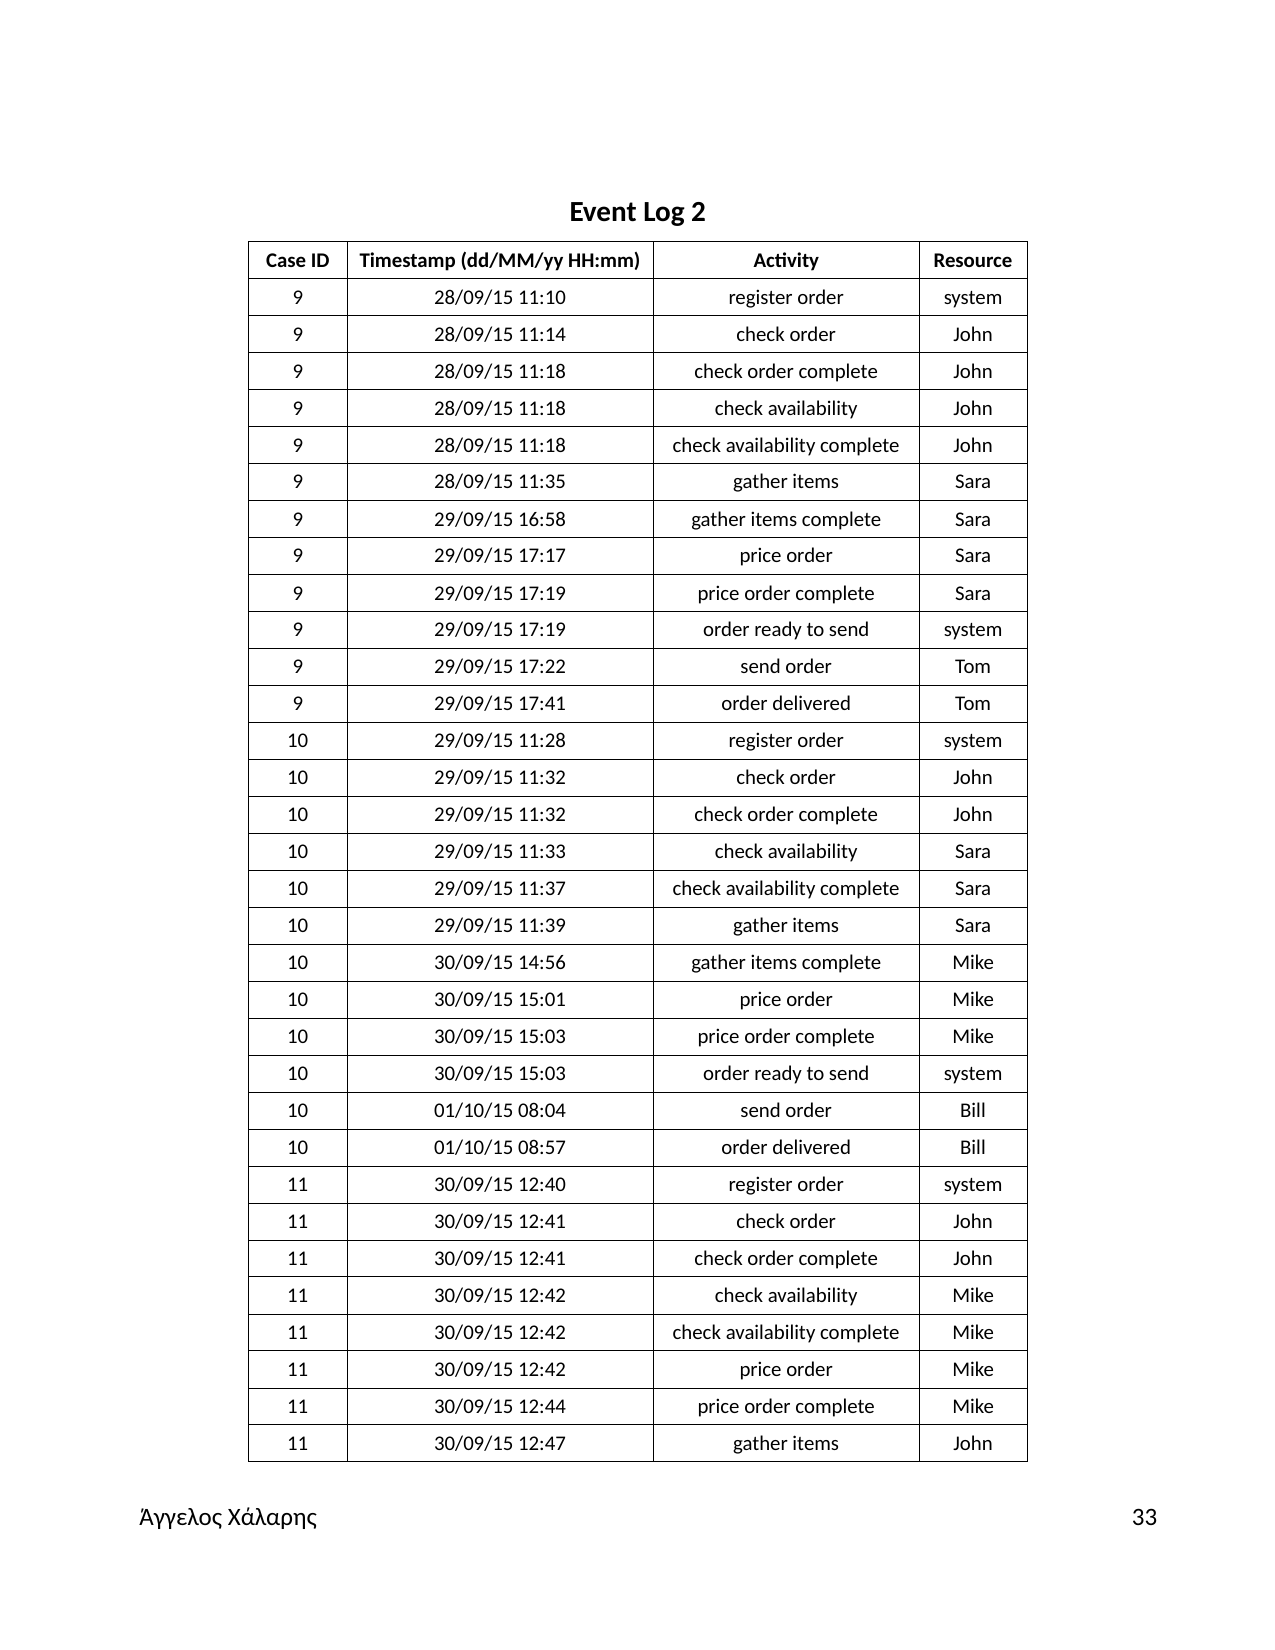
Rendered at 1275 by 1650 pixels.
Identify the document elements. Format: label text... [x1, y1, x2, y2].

table_cell Bill [920, 1130, 1027, 1166]
table_cell 9 [249, 501, 347, 537]
table_cell 11 [249, 1315, 347, 1350]
table_cell gather items [654, 1425, 919, 1461]
table_cell check availability complete [654, 1315, 919, 1350]
table_cell 11 [249, 1204, 347, 1239]
table_cell John [920, 1241, 1027, 1276]
table_cell 10 [249, 834, 347, 870]
table_cell John [920, 1204, 1027, 1239]
table_cell 9 [249, 279, 347, 315]
table_cell 10 [249, 1056, 347, 1092]
table_cell Tom [920, 686, 1027, 722]
table_cell order delivered [654, 686, 919, 722]
table_cell Mike [920, 1019, 1027, 1054]
table_cell 10 [249, 982, 347, 1018]
table_cell 9 [249, 538, 347, 574]
table_cell 10 [249, 1019, 347, 1054]
table_cell 30/09/15 15:03 [348, 1019, 653, 1054]
table_cell 30/09/15 12:41 [348, 1204, 653, 1239]
table_cell order ready to send [654, 1056, 919, 1092]
table_cell Sara [920, 501, 1027, 537]
table_cell 29/09/15 11:28 [348, 723, 653, 759]
table_cell 10 [249, 871, 347, 907]
table_cell 11 [249, 1351, 347, 1387]
table_cell register order [654, 1167, 919, 1202]
table_cell 29/09/15 16:58 [348, 501, 653, 537]
table_cell John [920, 353, 1027, 389]
table_cell price order complete [654, 1389, 919, 1424]
table_cell price order [654, 982, 919, 1018]
table_cell Tom [920, 649, 1027, 685]
table_cell gather items complete [654, 501, 919, 537]
table_cell check availability [654, 390, 919, 426]
table_cell 29/09/15 11:37 [348, 871, 653, 907]
table_cell 28/09/15 11:35 [348, 464, 653, 500]
table_cell John [920, 797, 1027, 833]
table_cell 11 [249, 1241, 347, 1276]
table_cell 30/09/15 15:01 [348, 982, 653, 1018]
table_cell Sara [920, 834, 1027, 870]
table_cell price order [654, 1351, 919, 1387]
table_cell 28/09/15 11:18 [348, 390, 653, 426]
table_cell Mike [920, 1389, 1027, 1424]
table_cell order delivered [654, 1130, 919, 1166]
table_cell system [920, 723, 1027, 759]
table_cell check order [654, 316, 919, 352]
table_cell 9 [249, 612, 347, 648]
table_cell 10 [249, 945, 347, 981]
table_cell 11 [249, 1425, 347, 1461]
table_cell John [920, 760, 1027, 796]
table_cell 30/09/15 12:44 [348, 1389, 653, 1424]
table_cell John [920, 390, 1027, 426]
table_header Timestamp (dd/MM/yy HH:mm) [348, 242, 653, 278]
table_cell Mike [920, 1351, 1027, 1387]
table_cell check availability complete [654, 871, 919, 907]
table_cell check order [654, 1204, 919, 1239]
table_cell 9 [249, 575, 347, 611]
table_cell 11 [249, 1389, 347, 1424]
table_cell 10 [249, 1093, 347, 1128]
table_cell John [920, 316, 1027, 352]
table_cell 9 [249, 464, 347, 500]
table_cell system [920, 1056, 1027, 1092]
table_cell check availability [654, 1277, 919, 1313]
table_cell check order complete [654, 1241, 919, 1276]
table_cell system [920, 612, 1027, 648]
table_cell 10 [249, 1130, 347, 1166]
table_cell 29/09/15 17:22 [348, 649, 653, 685]
table_cell 28/09/15 11:14 [348, 316, 653, 352]
table_cell check availability complete [654, 427, 919, 463]
table_cell John [920, 1425, 1027, 1461]
table_cell 29/09/15 17:19 [348, 575, 653, 611]
table_cell 9 [249, 686, 347, 722]
table_cell 10 [249, 797, 347, 833]
table_cell 29/09/15 11:32 [348, 797, 653, 833]
table_cell 30/09/15 12:47 [348, 1425, 653, 1461]
table_cell 29/09/15 17:19 [348, 612, 653, 648]
table_cell 28/09/15 11:18 [348, 427, 653, 463]
subtitle Event Log 2 [118, 193, 1157, 228]
table_cell Mike [920, 945, 1027, 981]
table_cell 30/09/15 15:03 [348, 1056, 653, 1092]
table_cell Sara [920, 908, 1027, 944]
table_cell Mike [920, 1277, 1027, 1313]
table_cell 9 [249, 353, 347, 389]
table_cell 9 [249, 390, 347, 426]
table_cell send order [654, 1093, 919, 1128]
table_cell 30/09/15 12:40 [348, 1167, 653, 1202]
table_header Activity [654, 242, 919, 278]
table_cell 30/09/15 14:56 [348, 945, 653, 981]
table_cell register order [654, 723, 919, 759]
table_cell gather items [654, 908, 919, 944]
table_cell gather items [654, 464, 919, 500]
table_cell 9 [249, 316, 347, 352]
table_cell 30/09/15 12:42 [348, 1351, 653, 1387]
table_cell Mike [920, 982, 1027, 1018]
table_cell Bill [920, 1093, 1027, 1128]
table_cell system [920, 279, 1027, 315]
table_cell 29/09/15 11:39 [348, 908, 653, 944]
table_cell check order complete [654, 353, 919, 389]
table_cell send order [654, 649, 919, 685]
table_cell check order [654, 760, 919, 796]
table_cell check order complete [654, 797, 919, 833]
table_cell John [920, 427, 1027, 463]
table_cell Mike [920, 1315, 1027, 1350]
table_cell 9 [249, 649, 347, 685]
table_cell 29/09/15 17:41 [348, 686, 653, 722]
table_cell Sara [920, 538, 1027, 574]
table_cell price order complete [654, 1019, 919, 1054]
table_cell 01/10/15 08:57 [348, 1130, 653, 1166]
table_cell Sara [920, 871, 1027, 907]
table_cell 30/09/15 12:42 [348, 1315, 653, 1350]
table_cell 29/09/15 11:33 [348, 834, 653, 870]
table_cell 11 [249, 1167, 347, 1202]
table_cell 10 [249, 760, 347, 796]
table_cell gather items complete [654, 945, 919, 981]
table_cell price order complete [654, 575, 919, 611]
table_cell 28/09/15 11:10 [348, 279, 653, 315]
table_cell 29/09/15 11:32 [348, 760, 653, 796]
table_cell check availability [654, 834, 919, 870]
table_cell 10 [249, 723, 347, 759]
table_header Case ID [249, 242, 347, 278]
table_cell Sara [920, 575, 1027, 611]
table_cell 29/09/15 17:17 [348, 538, 653, 574]
table_cell 11 [249, 1277, 347, 1313]
table_cell 01/10/15 08:04 [348, 1093, 653, 1128]
table_cell system [920, 1167, 1027, 1202]
table_cell 10 [249, 908, 347, 944]
table_cell register order [654, 279, 919, 315]
table_cell price order [654, 538, 919, 574]
table_cell 28/09/15 11:18 [348, 353, 653, 389]
table_cell Sara [920, 464, 1027, 500]
table_header Resource [920, 242, 1027, 278]
table_cell 30/09/15 12:42 [348, 1277, 653, 1313]
table_cell 9 [249, 427, 347, 463]
table_cell 30/09/15 12:41 [348, 1241, 653, 1276]
table_cell order ready to send [654, 612, 919, 648]
